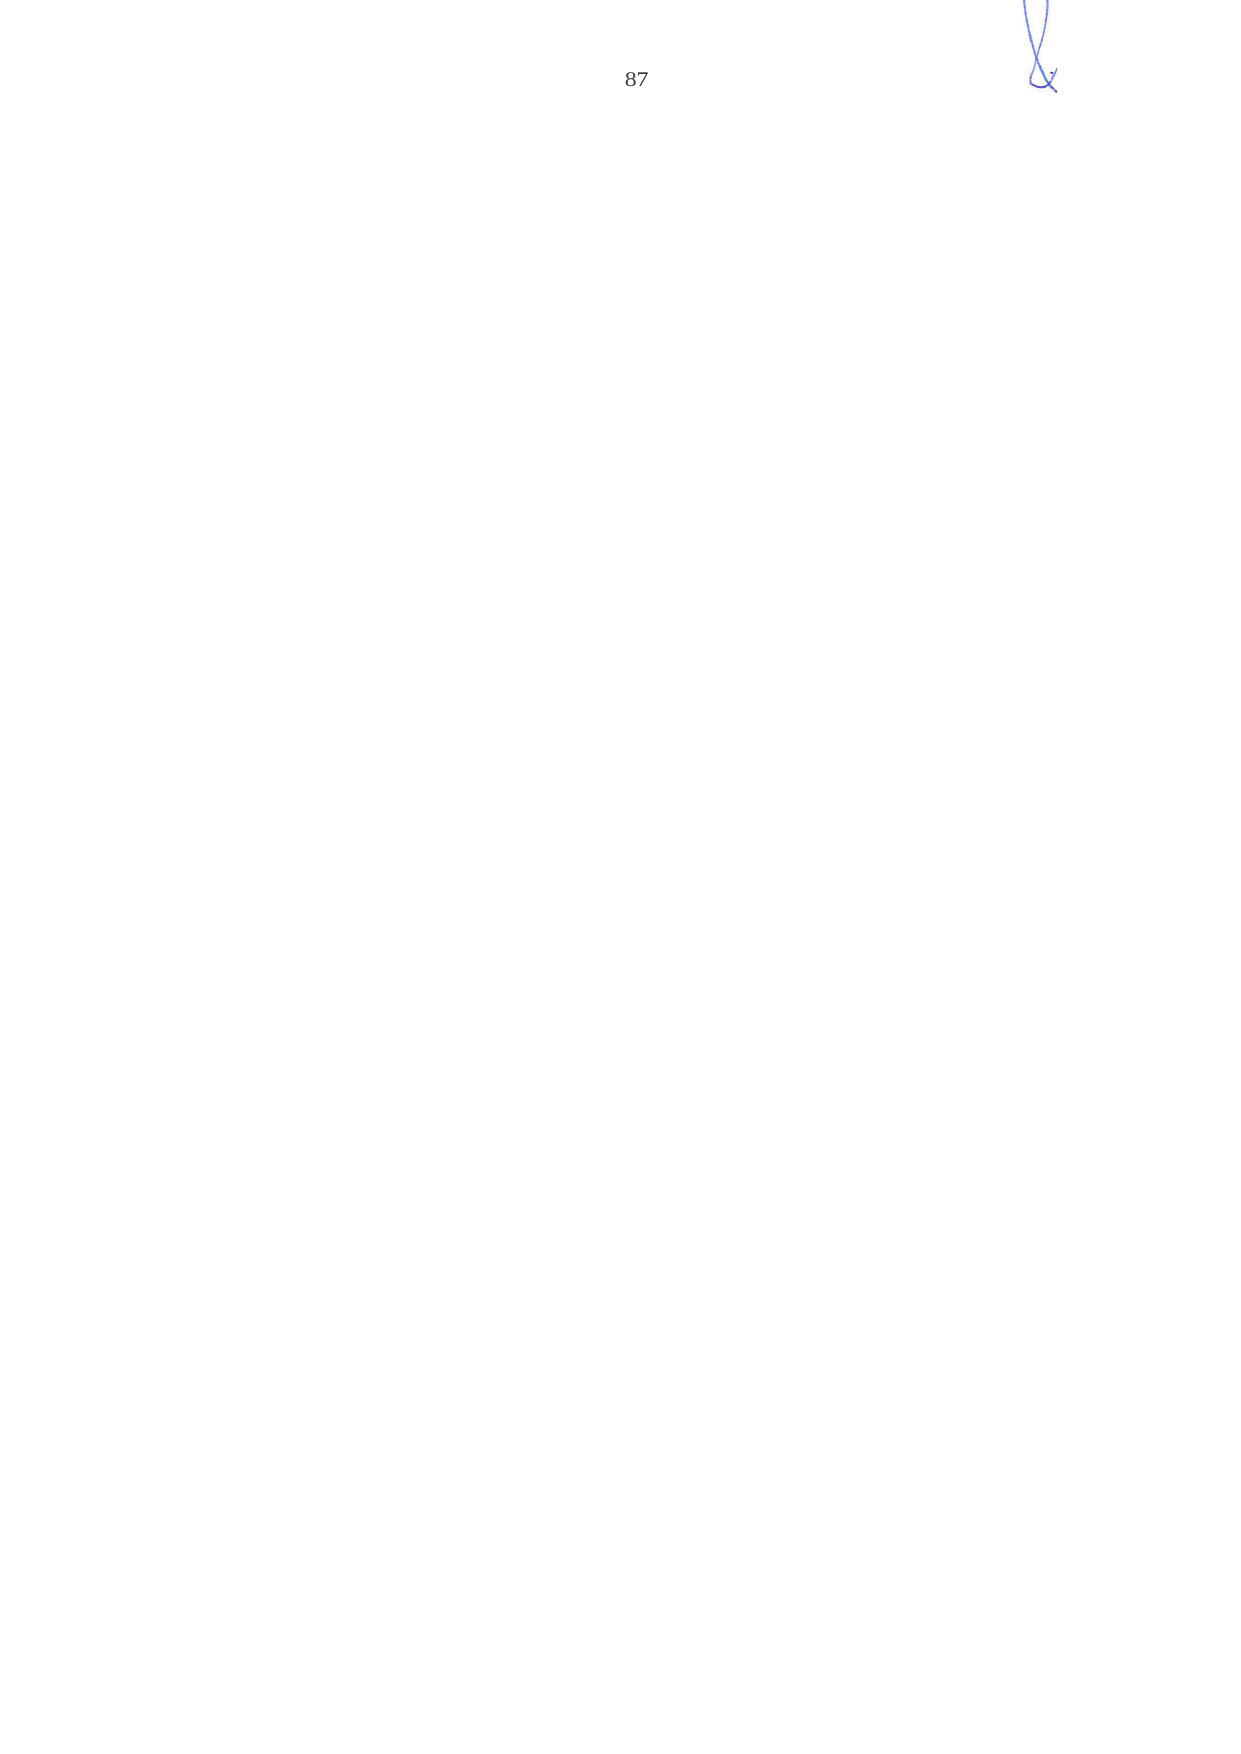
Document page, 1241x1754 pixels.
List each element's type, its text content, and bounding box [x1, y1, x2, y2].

picture [1021, 0, 1059, 67]
text 87 [175, 67, 1098, 91]
